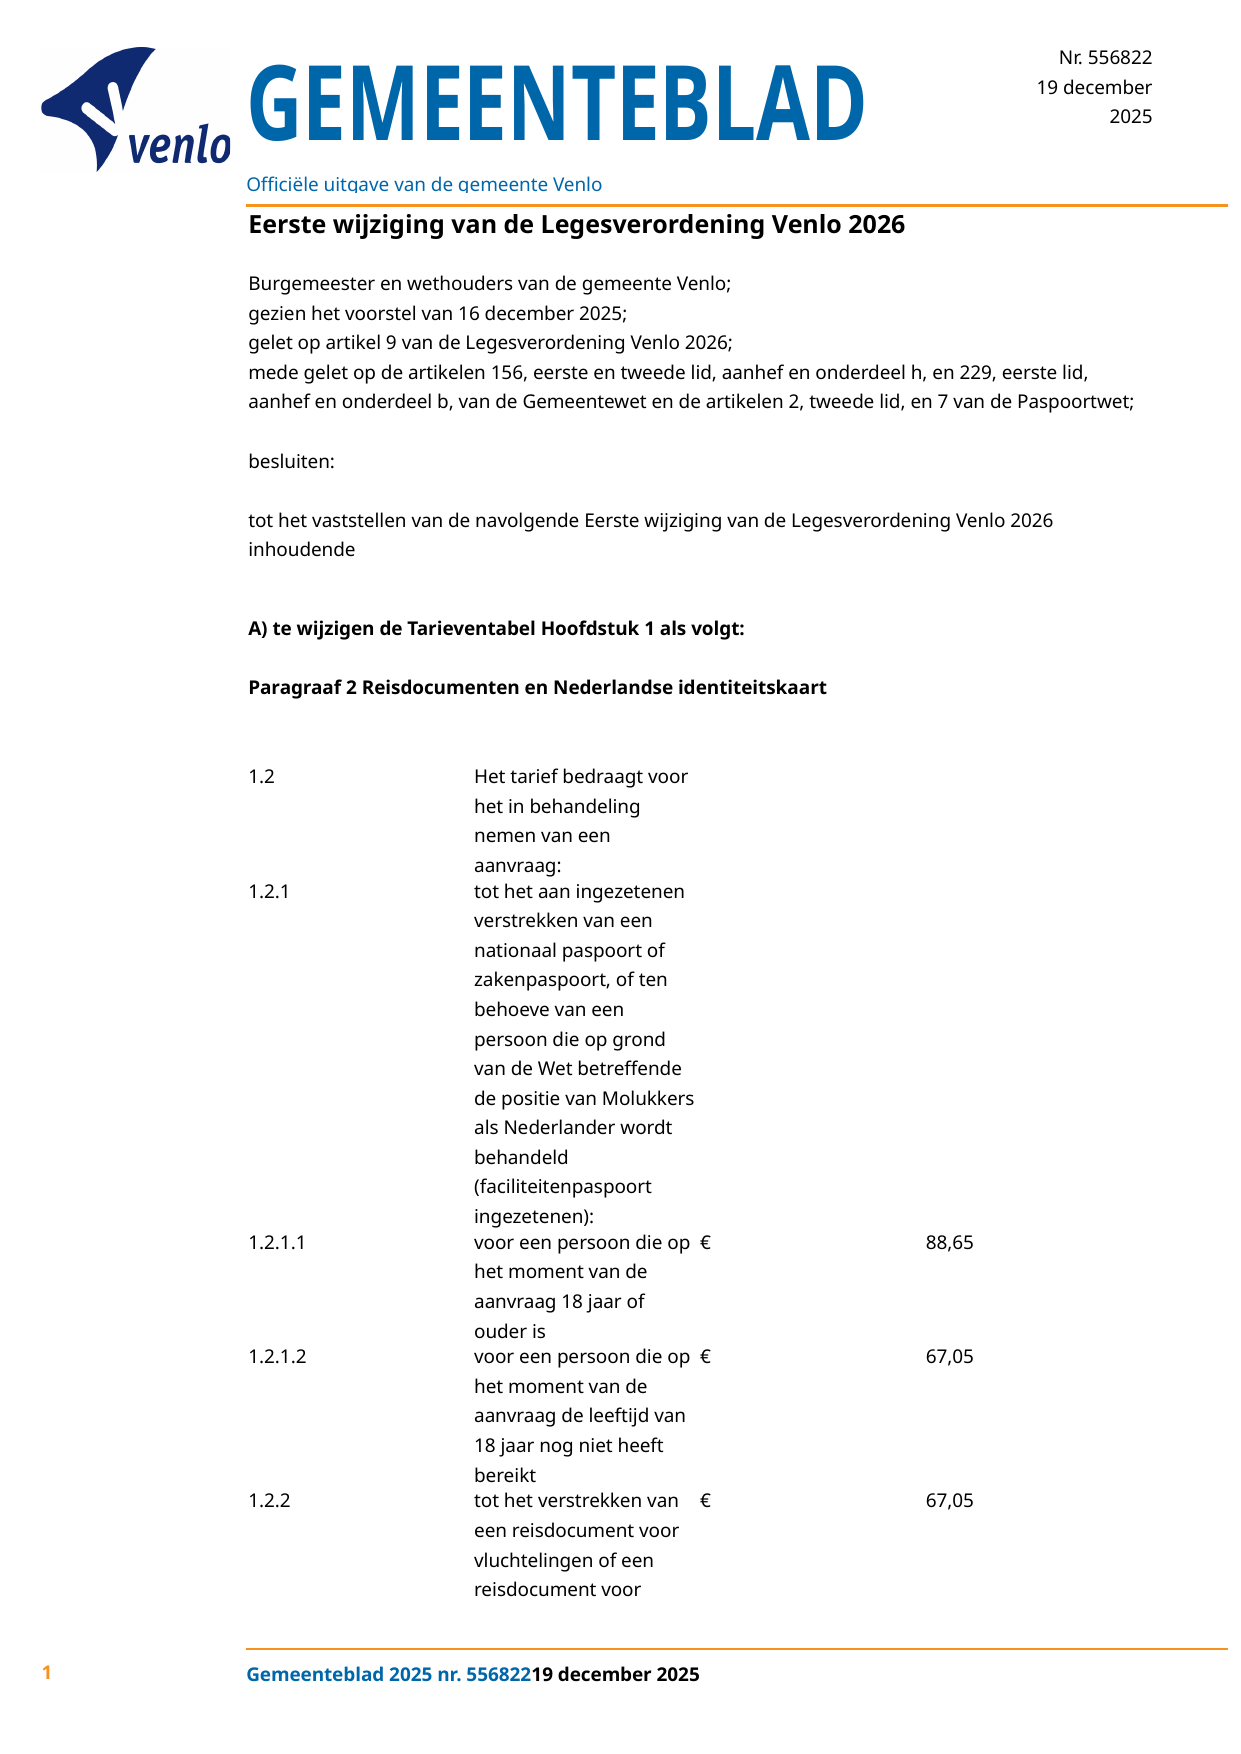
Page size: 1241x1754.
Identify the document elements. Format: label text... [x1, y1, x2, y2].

table_cell € [700, 1488, 926, 1602]
table_cell 67,05 [926, 1488, 1152, 1602]
table_header [700, 764, 926, 878]
table_cell voor een persoon die op het moment van de aanvraag de leeftijd van 18 jaar nog niet heeft bereikt [474, 1344, 700, 1488]
text mede gelet op de artikelen 156, eerste en tweede lid, aanhef en onderdeel h, en 229, eerste lid, aanhef en onderdeel b, van de Gemeentewet en de artikelen 2, tweede lid, en 7 van de Paspoortwet; [248, 359, 1152, 414]
table_cell € [700, 1229, 926, 1343]
table_cell [700, 878, 926, 1229]
picture [41, 47, 231, 172]
table_cell 67,05 [926, 1344, 1152, 1488]
text A) te wijzigen de Tarieventabel Hoofdstuk 1 als volgt: [248, 615, 1152, 641]
table_cell tot het verstrekken van een reisdocument voor vluchtelingen of een reisdocument voor [474, 1488, 700, 1602]
table_cell € [700, 1344, 926, 1488]
text Burgemeester en wethouders van de gemeente Venlo; [248, 270, 1152, 296]
text besluiten: [248, 448, 1152, 473]
text gezien het voorstel van 16 december 2025; [248, 300, 1152, 326]
text Eerste wijziging van de Legesverordening Venlo 2026 [248, 207, 1152, 241]
table_header 1.2 [248, 764, 474, 878]
text tot het vaststellen van de navolgende Eerste wijziging van de Legesverordening Venlo 2026 inhoudende [248, 507, 1152, 562]
table_cell voor een persoon die op het moment van de aanvraag 18 jaar of ouder is [474, 1229, 700, 1343]
table_cell tot het aan ingezetenen verstrekken van een nationaal paspoort of zakenpaspoort, of ten behoeve van een persoon die op grond van de Wet betreffende de positie van Molukkers als Nederlander wordt behandeld (faciliteitenpaspoort ingezetenen): [474, 878, 700, 1229]
table_cell [926, 878, 1152, 1229]
text Paragraaf 2 Reisdocumenten en Nederlandse identiteitskaart [248, 674, 1152, 700]
table_cell 1.2.1.2 [248, 1344, 474, 1488]
table_cell 1.2.2 [248, 1488, 474, 1602]
table_header Het tarief bedraagt voor het in behandeling nemen van een aanvraag: [474, 764, 700, 878]
table_cell 1.2.1 [248, 878, 474, 1229]
table_header [926, 764, 1152, 878]
text gelet op artikel 9 van de Legesverordening Venlo 2026; [248, 329, 1152, 355]
table_cell 88,65 [926, 1229, 1152, 1343]
table_cell 1.2.1.1 [248, 1229, 474, 1343]
